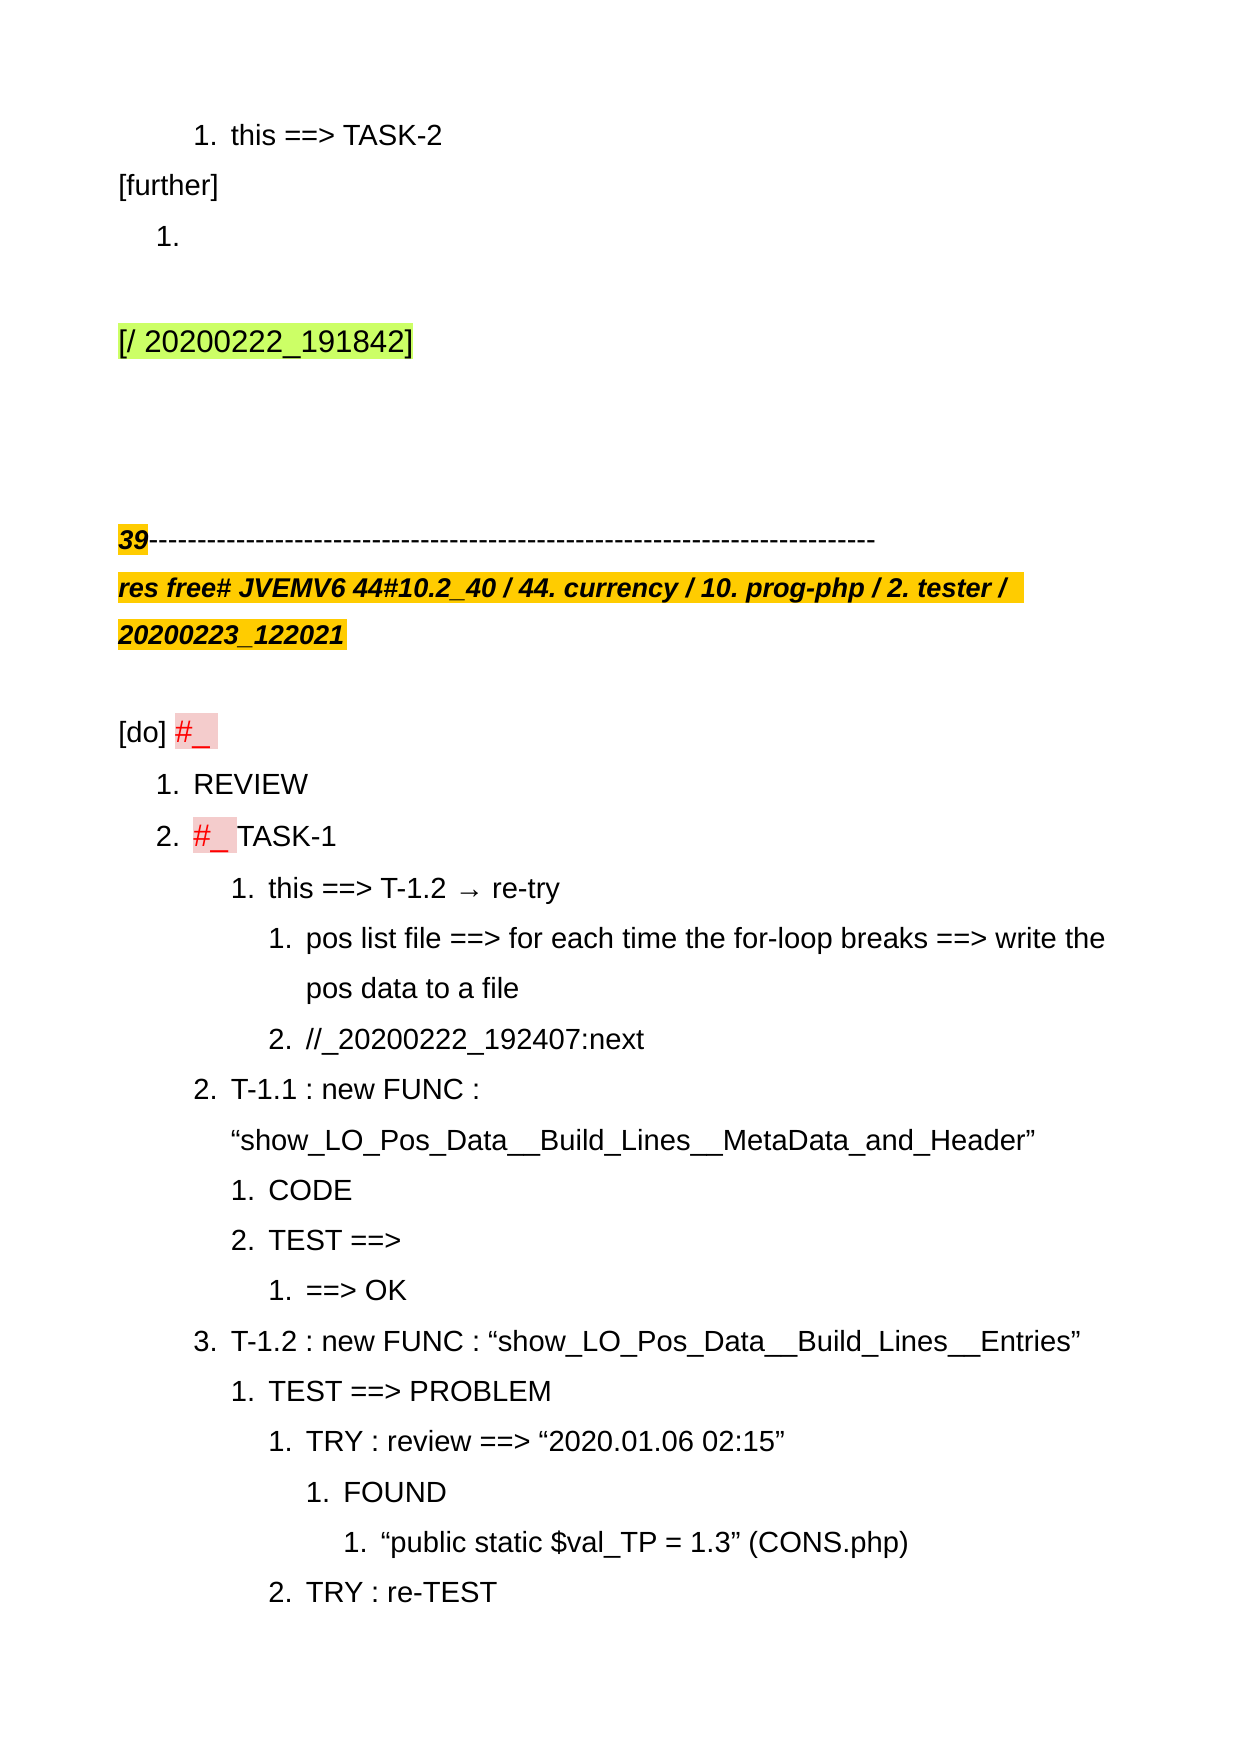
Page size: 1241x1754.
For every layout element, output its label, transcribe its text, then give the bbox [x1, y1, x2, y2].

list this ==> T-1.2 → re-try [231, 871, 1122, 904]
list TEST ==> [231, 1223, 1122, 1257]
text [/ 20200222_191842] [118, 269, 1122, 359]
list FOUND [306, 1475, 1122, 1508]
list pos list file ==> for each time the for-loop breaks ==> write the pos data to a file [268, 921, 1122, 1005]
list T-1.1 : new FUNC : “show_LO_Pos_Data__Build_Lines__MetaData_and_Header” [193, 1072, 1122, 1156]
list T-1.2 : new FUNC : “show_LO_Pos_Data__Build_Lines__Entries” [193, 1324, 1122, 1357]
list ==> OK [268, 1273, 1122, 1307]
list REVIEW [156, 767, 1122, 800]
list TRY : re-TEST [268, 1575, 1122, 1609]
text res free# JVEMV6 44#10.2_40 / 44. currency / 10. prog-php / 2. tester / 20200223_122021 [118, 572, 1122, 650]
list TRY : review ==> “2020.01.06 02:15” [268, 1424, 1122, 1458]
list //_20200222_192407:next [268, 1022, 1122, 1055]
text [further] [118, 168, 1122, 202]
list this ==> TASK-2 [193, 118, 1122, 152]
list “public static $val_TP = 1.3” (CONS.php) [343, 1525, 1122, 1558]
list TEST ==> PROBLEM [231, 1374, 1122, 1408]
text [do] #_ [118, 713, 1122, 749]
list CODE [231, 1173, 1122, 1206]
text 39--------------------------------------------------------------------------- [118, 522, 1122, 556]
list #_ TASK-1 [156, 817, 1122, 853]
